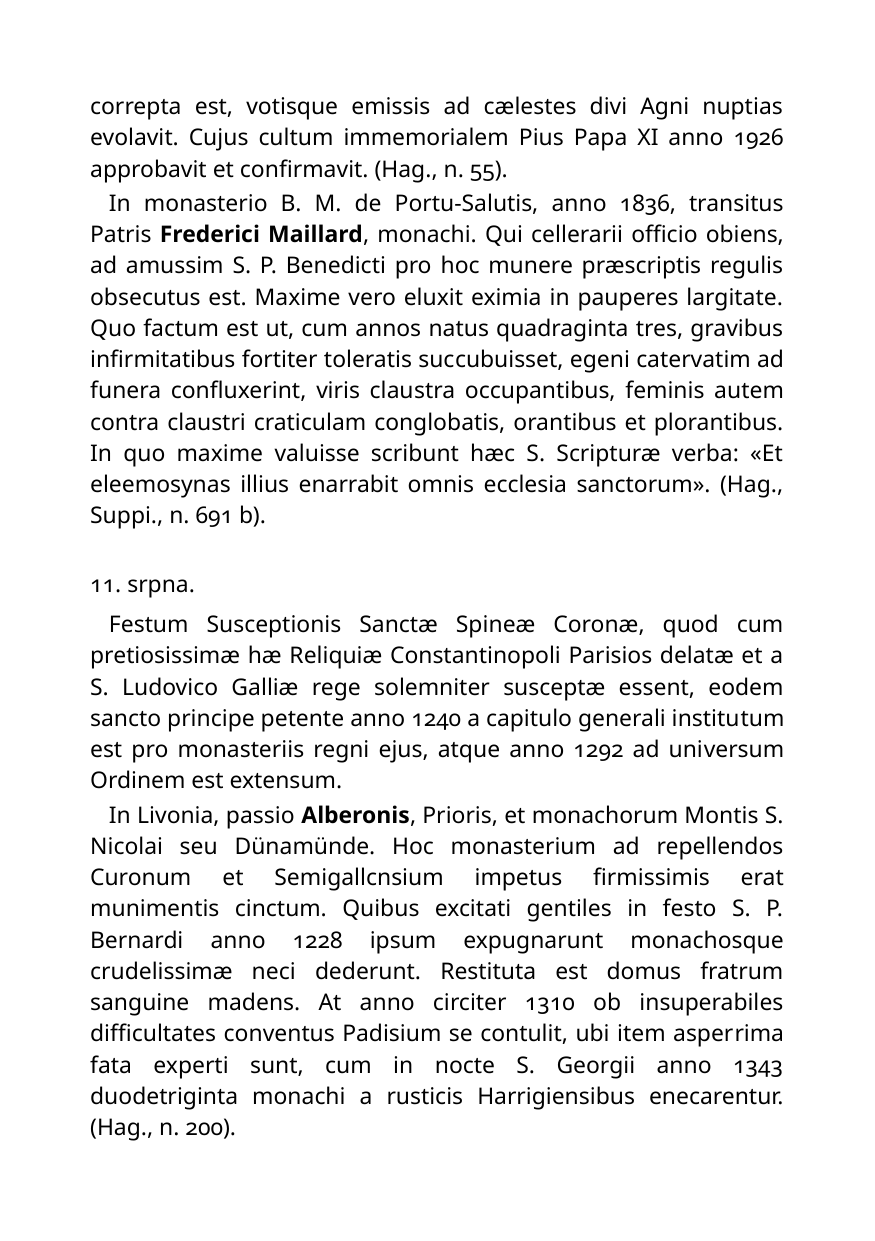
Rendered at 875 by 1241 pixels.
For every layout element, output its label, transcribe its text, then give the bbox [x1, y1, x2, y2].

text 11. srpna. [90, 568, 784, 599]
text In monasterio B. M. de Portu-Salutis, anno 1836, transitus Patris Frederici Maillard, monachi. Qui cellerarii officio obiens, ad amussim S. P. Benedicti pro hoc munere præscriptis regulis obsecutus est. Maxime vero eluxit eximia in pauperes largitate. Quo factum est ut, cum annos natus quadraginta tres, gravibus infirmitatibus fortiter toleratis suc­cubuisset, egeni catervatim ad funera confluxerint, viris clau­stra occupantibus, feminis autem contra claustri craticulam conglobatis, orantibus et plorantibus. In quo maxime valuisse scribunt hæc S. Scripturæ verba: «Et eleemosynas illius enarrabit omnis ecclesia sanctorum». (Hag., Suppi., n. 691 b). [90, 187, 784, 531]
text In Livonia, passio Alberonis, Prioris, et monachorum Montis S. Nicolai seu Dünamünde. Hoc monasterium ad repellendos Curonum et Semigallcnsium impetus firmissimis erat munimentis cinctum. Quibus excitati gentiles in festo S. P. Bernardi anno 1228 ipsum expugnarunt monachosque crudelissimæ neci dederunt. Restituta est domus fratrum sanguine madens. At anno circiter 1310 ob insuperabiles difficultates conventus Padisium se contulit, ubi item asper­rima fata experti sunt, cum in nocte S. Georgii anno 1343 duodetriginta monachi a rusticis Harrigiensibus enecarentur. (Hag., n. 200). [90, 798, 784, 1142]
text Festum Susceptionis Sanctæ Spineæ Coronæ, quod cum pretiosissimæ hæ Reliquiæ Constantinopoli Parisios delatæ et a S. Ludovico Galliæ rege solemniter susceptæ essent, eodem sancto principe petente anno 1240 a capitulo generali institu­tum est pro monasteriis regni ejus, atque anno 1292 ad uni­versum Ordinem est extensum. [90, 608, 784, 796]
text correpta est, votisque emissis ad cælestes divi Agni nuptias evolavit. Cujus cultum immemorialem Pius Papa XI anno 1926 approbavit et con­firmavit. (Hag., n. 55). [90, 90, 784, 184]
